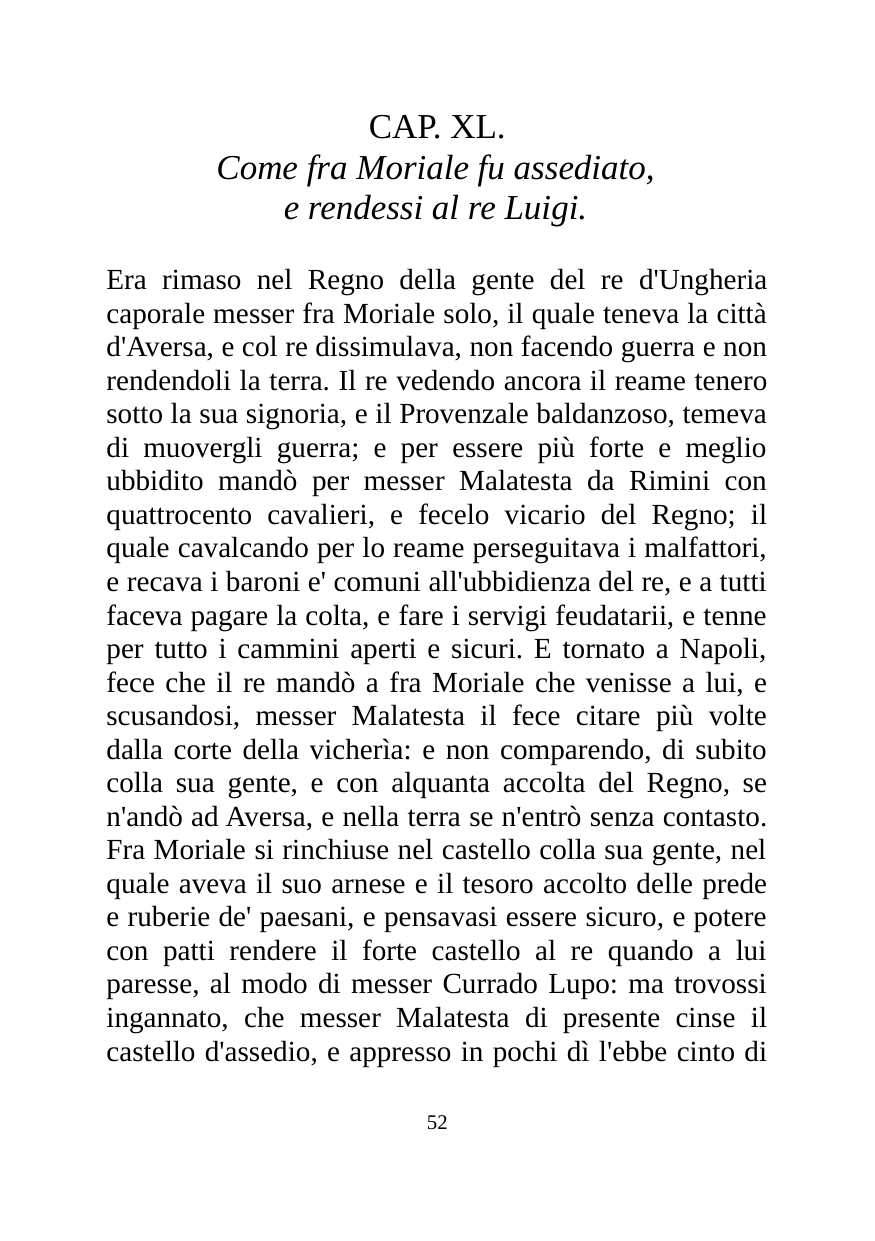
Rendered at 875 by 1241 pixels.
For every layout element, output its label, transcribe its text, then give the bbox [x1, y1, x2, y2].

subtitle CAP. XL. Come fra Moriale fu assediato, e rendessi al re Luigi. [106, 106, 768, 227]
text Era rimaso nel Regno della gente del re d'Ungheria caporale messer fra Moriale solo, il quale teneva la città d'Aversa, e col re dissimulava, non facendo guerra e non rendendoli la terra. Il re vedendo ancora il reame tenero sotto la sua signoria, e il Provenzale baldanzoso, temeva di muovergli guerra; e per essere più forte e meglio ubbidito mandò per messer Malatesta da Rimini con quattrocento cavalieri, e fecelo vicario del Regno; il quale cavalcando per lo reame perseguitava i malfattori, e recava i baroni e' comuni all'ubbidienza del re, e a tutti faceva pagare la colta, e fare i servigi feudatarii, e tenne per tutto i cammini aperti e sicuri. E tornato a Napoli, fece che il re mandò a fra Moriale che venisse a lui, e scusandosi, messer Malatesta il fece citare più volte dalla corte della vicherìa: e non comparendo, di subito colla sua gente, e con alquanta accolta del Regno, se n'andò ad Aversa, e nella terra se n'entrò senza contasto. Fra Moriale si rinchiuse nel castello colla sua gente, nel quale aveva il suo arnese e il tesoro accolto delle prede e ruberie de' paesani, e pensavasi essere sicuro, e potere con patti rendere il forte castello al re quando a lui paresse, al modo di messer Currado Lupo: ma trovossi ingannato, che messer Malatesta di presente cinse il castello d'assedio, e appresso in pochi dì l'ebbe cinto di [106, 262, 768, 1067]
